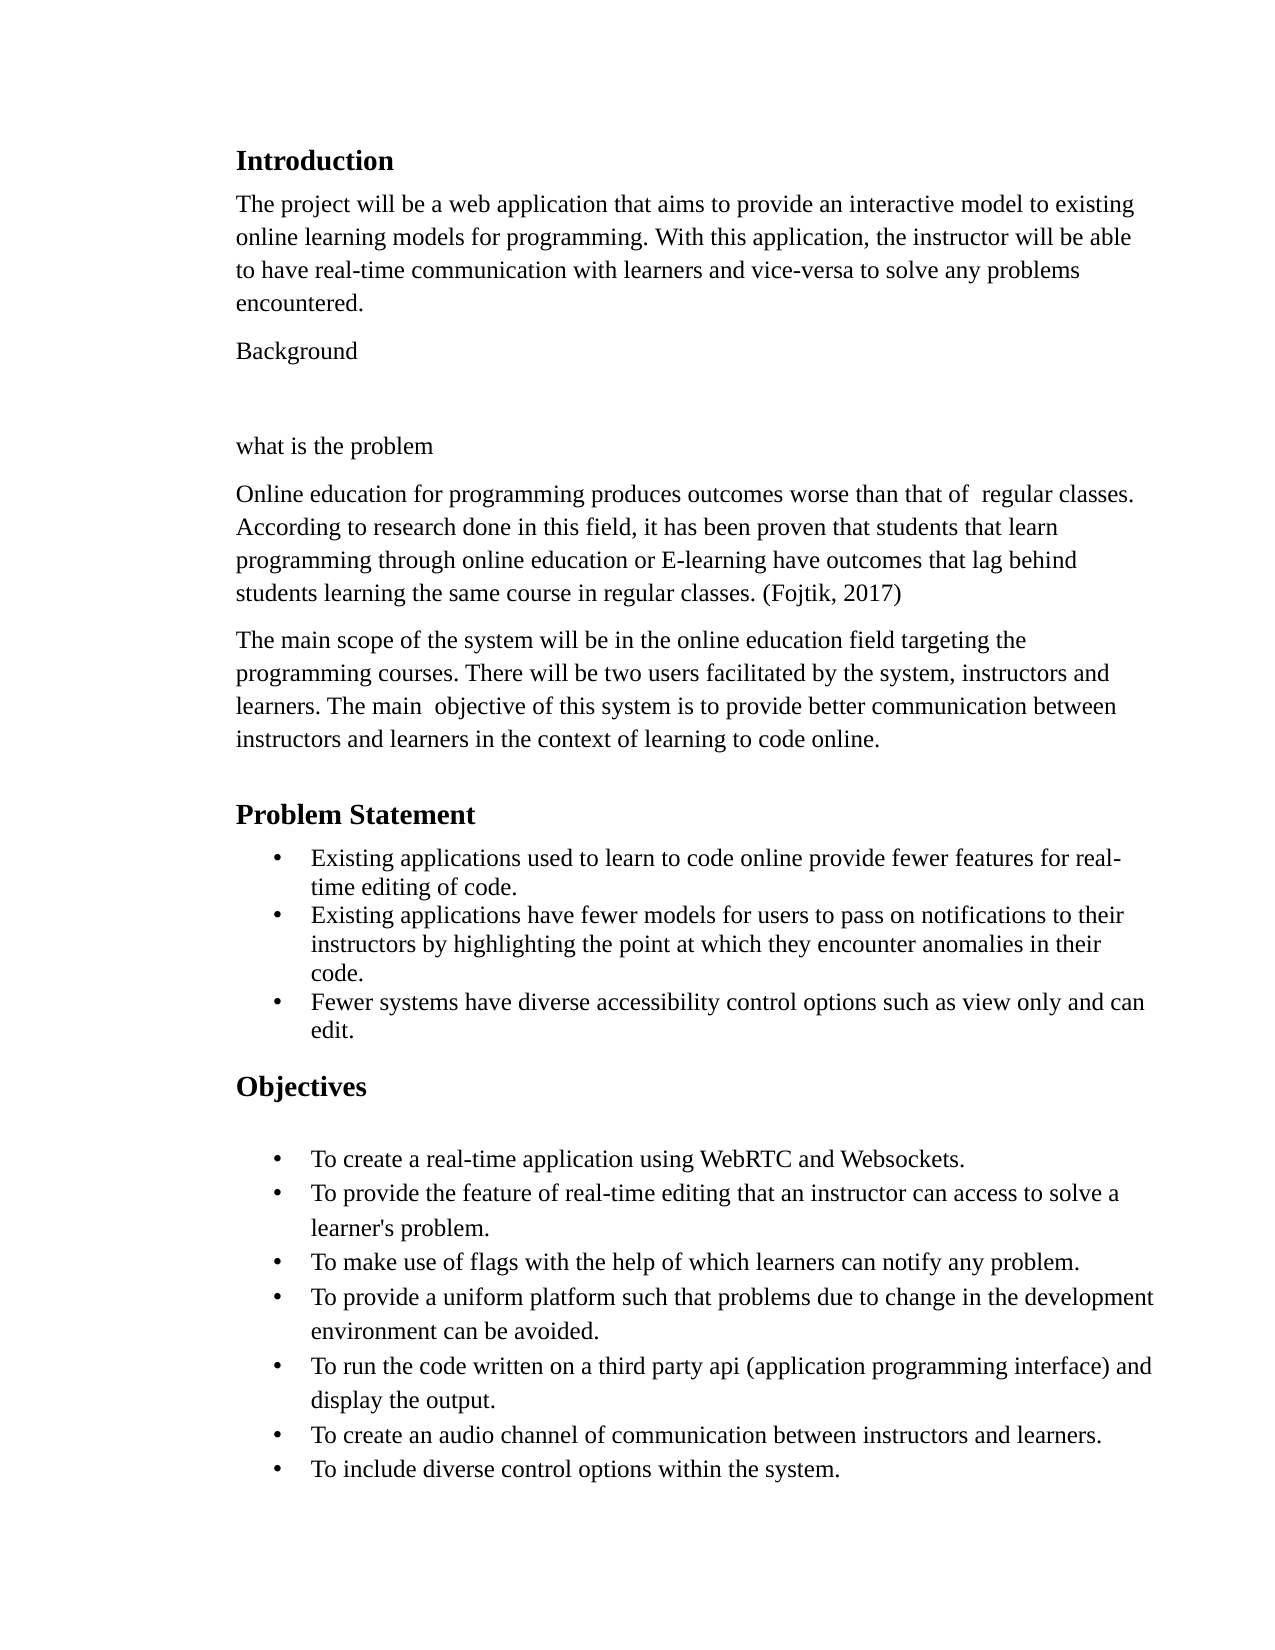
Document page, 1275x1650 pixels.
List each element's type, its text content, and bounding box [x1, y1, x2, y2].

list Existing applications used to learn to code online provide fewer features for real-time editing of code. [273, 843, 1157, 901]
list To make use of flags with the help of which learners can notify any problem. [273, 1247, 1157, 1276]
list Fewer systems have diverse accessibility control options such as view only and can edit. [273, 987, 1157, 1044]
text Background [236, 336, 1157, 364]
subtitle Objectives [236, 1069, 1157, 1103]
list To create an audio channel of communication between instructors and learners. [273, 1420, 1157, 1449]
list To provide the feature of real-time editing that an instructor can access to solve a learner's problem. [273, 1178, 1157, 1242]
subtitle Problem Statement [236, 797, 1157, 831]
subtitle Introduction [236, 143, 1157, 177]
text The main scope of the system will be in the online education field targeting the programming courses. There will be two users facilitated by the system, instructors and learners. The main objective of this system is to provide better communication between instructors and learners in the context of learning to code online. [236, 625, 1157, 753]
list Existing applications have fewer models for users to pass on notifications to their instructors by highlighting the point at which they encounter anomalies in their code. [273, 901, 1157, 987]
text what is the problem [236, 431, 1157, 460]
text Online education for programming produces outcomes worse than that of regular classes. According to research done in this field, it has been proven that students that learn programming through online education or E-learning have outcomes that lag behind students learning the same course in regular classes. (Fojtik, 2017) [236, 479, 1157, 606]
list To run the code written on a third party api (application programming interface) and display the output. [273, 1351, 1157, 1414]
list To provide a uniform platform such that problems due to change in the development environment can be avoided. [273, 1282, 1157, 1345]
list To include diverse control options within the system. [273, 1454, 1157, 1483]
text The project will be a web application that aims to provide an interactive model to existing online learning models for programming. With this application, the instructor will be able to have real-time communication with learners and vice-versa to solve any problems encountered. [236, 189, 1157, 317]
list To create a real-time application using WebRTC and Websockets. [273, 1144, 1157, 1173]
